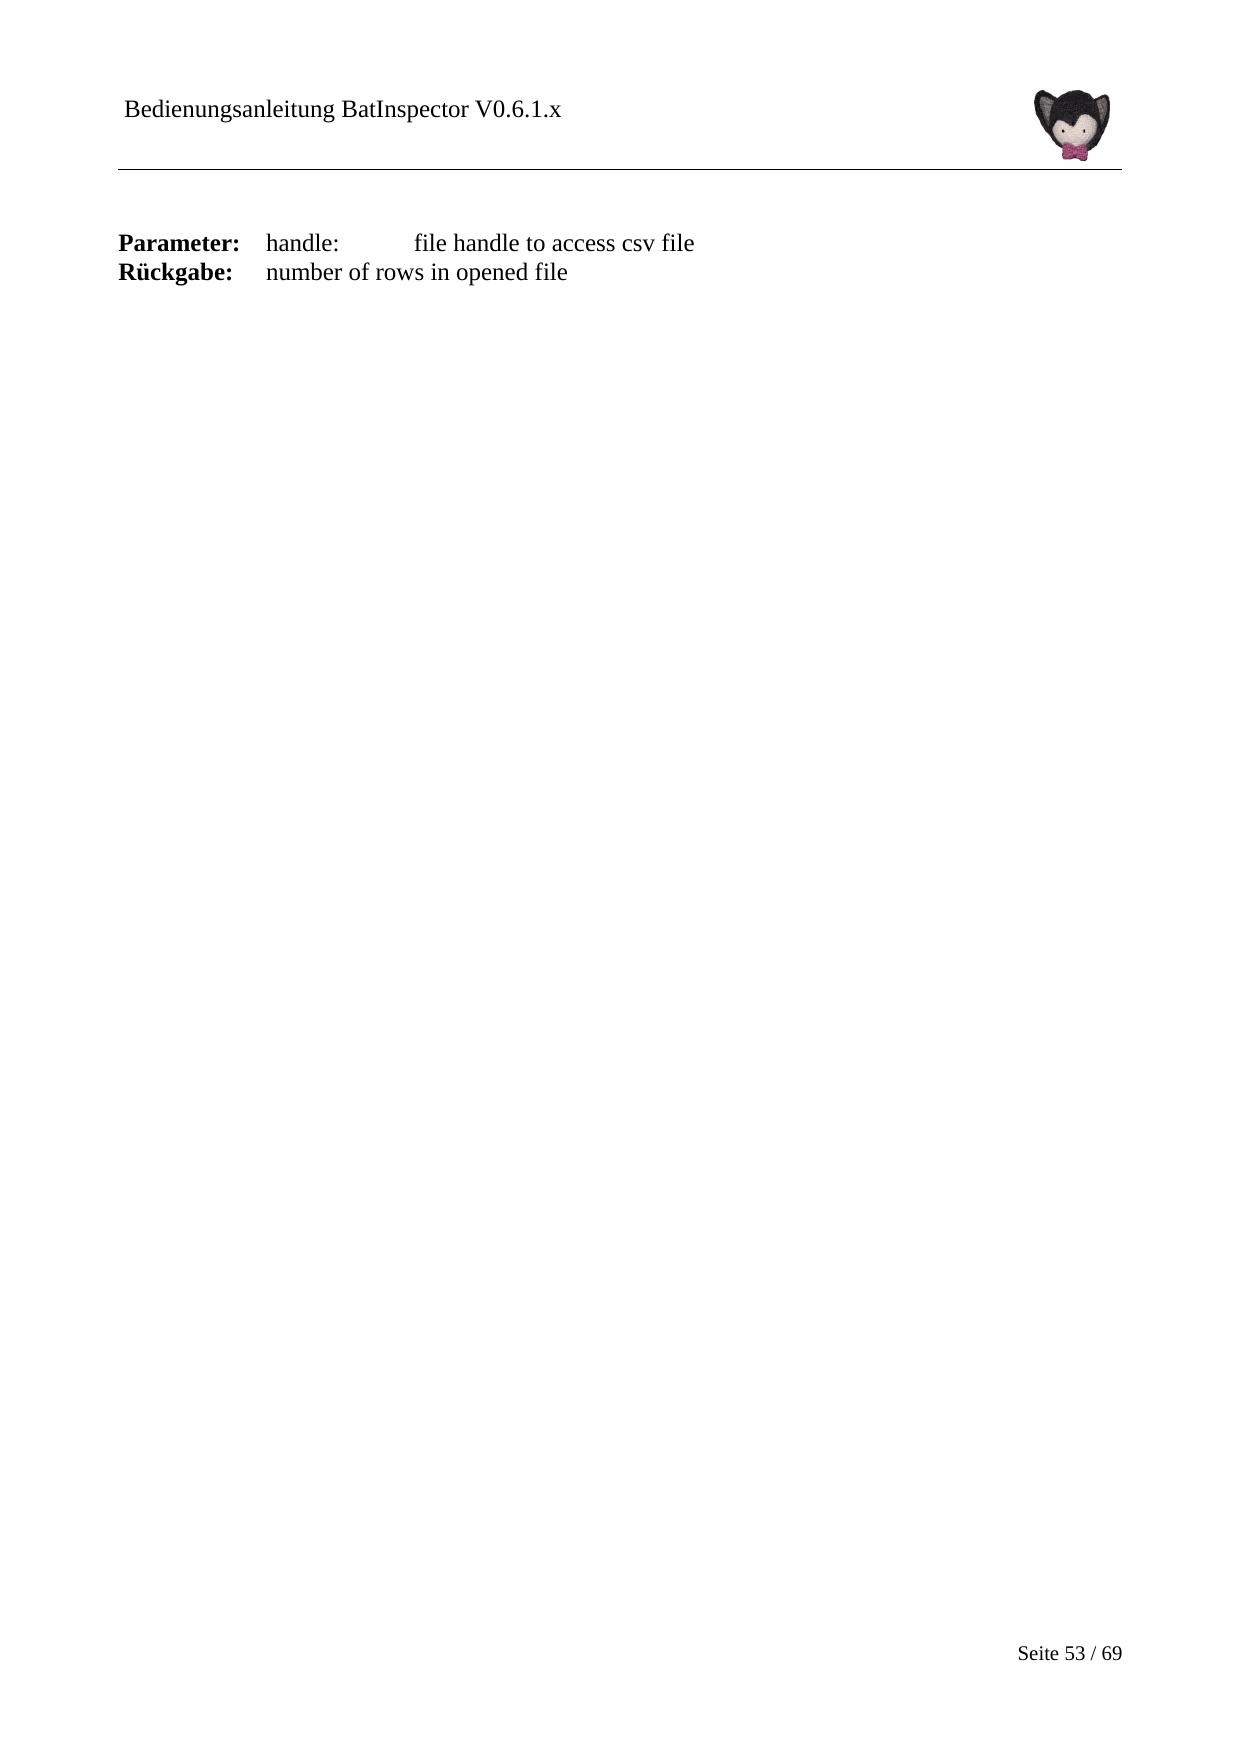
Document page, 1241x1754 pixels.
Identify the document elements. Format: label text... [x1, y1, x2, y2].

picture [1030, 80, 1119, 169]
text Parameter: handle: file handle to access csv file Rückgabe: number of rows in opened file [118, 228, 1122, 286]
